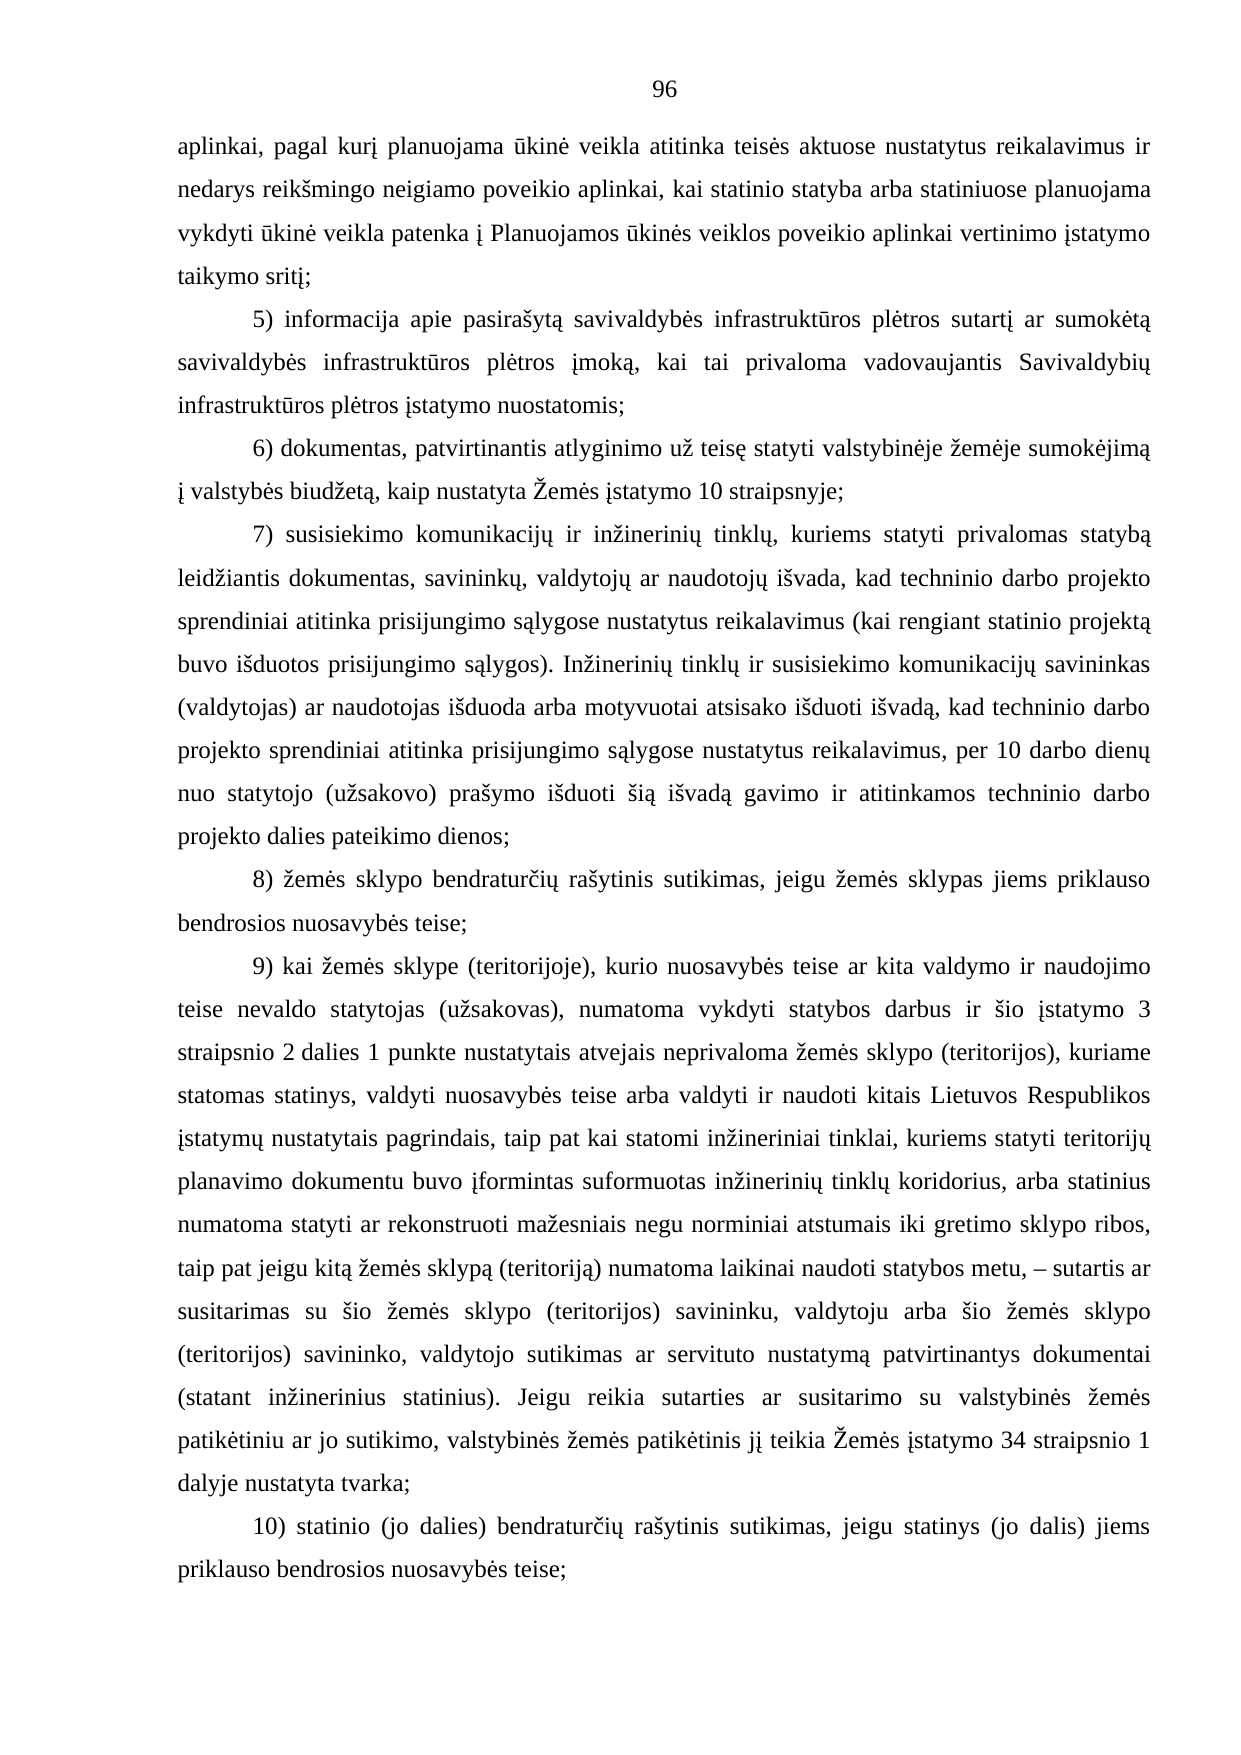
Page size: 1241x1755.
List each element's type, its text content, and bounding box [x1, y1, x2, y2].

text 6) dokumentas, patvirtinantis atlyginimo už teisę statyti valstybinėje žemėje sumokėjimą į valstybės biudžetą, kaip nustatyta Žemės įstatymo 10 straipsnyje; [177, 433, 1152, 505]
text aplinkai, pagal kurį planuojama ūkinė veikla atitinka teisės aktuose nustatytus reikalavimus ir nedarys reikšmingo neigiamo poveikio aplinkai, kai statinio statyba arba statiniuose planuojama vykdyti ūkinė veikla patenka į Planuojamos ūkinės veiklos poveikio aplinkai vertinimo įstatymo taikymo sritį; [177, 131, 1152, 289]
text 9) kai žemės sklype (teritorijoje), kurio nuosavybės teise ar kita valdymo ir naudojimo teise nevaldo statytojas (užsakovas), numatoma vykdyti statybos darbus ir šio įstatymo 3 straipsnio 2 dalies 1 punkte nustatytais atvejais neprivaloma žemės sklypo (teritorijos), kuriame statomas statinys, valdyti nuosavybės teise arba valdyti ir naudoti kitais Lietuvos Respublikos įstatymų nustatytais pagrindais, taip pat kai statomi inžineriniai tinklai, kuriems statyti teritorijų planavimo dokumentu buvo įformintas suformuotas inžinerinių tinklų koridorius, arba statinius numatoma statyti ar rekonstruoti mažesniais negu norminiai atstumais iki gretimo sklypo ribos, taip pat jeigu kitą žemės sklypą (teritoriją) numatoma laikinai naudoti statybos metu, – sutartis ar susitarimas su šio žemės sklypo (teritorijos) savininku, valdytoju arba šio žemės sklypo (teritorijos) savininko, valdytojo sutikimas ar servituto nustatymą patvirtinantys dokumentai (statant inžinerinius statinius). Jeigu reikia sutarties ar susitarimo su valstybinės žemės patikėtiniu ar jo sutikimo, valstybinės žemės patikėtinis jį teikia Žemės įstatymo 34 straipsnio 1 dalyje nustatyta tvarka; [177, 951, 1152, 1497]
text 8) žemės sklypo bendraturčių rašytinis sutikimas, jeigu žemės sklypas jiems priklauso bendrosios nuosavybės teise; [177, 864, 1152, 936]
text 7) susisiekimo komunikacijų ir inžinerinių tinklų, kuriems statyti privalomas statybą leidžiantis dokumentas, savininkų, valdytojų ar naudotojų išvada, kad techninio darbo projekto sprendiniai atitinka prisijungimo sąlygose nustatytus reikalavimus (kai rengiant statinio projektą buvo išduotos prisijungimo sąlygos). Inžinerinių tinklų ir susisiekimo komunikacijų savininkas (valdytojas) ar naudotojas išduoda arba motyvuotai atsisako išduoti išvadą, kad techninio darbo projekto sprendiniai atitinka prisijungimo sąlygose nustatytus reikalavimus, per 10 darbo dienų nuo statytojo (užsakovo) prašymo išduoti šią išvadą gavimo ir atitinkamos techninio darbo projekto dalies pateikimo dienos; [177, 519, 1152, 850]
text 5) informacija apie pasirašytą savivaldybės infrastruktūros plėtros sutartį ar sumokėtą savivaldybės infrastruktūros plėtros įmoką, kai tai privaloma vadovaujantis Savivaldybių infrastruktūros plėtros įstatymo nuostatomis; [177, 304, 1152, 419]
text 10) statinio (jo dalies) bendraturčių rašytinis sutikimas, jeigu statinys (jo dalis) jiems priklauso bendrosios nuosavybės teise; [177, 1511, 1152, 1583]
